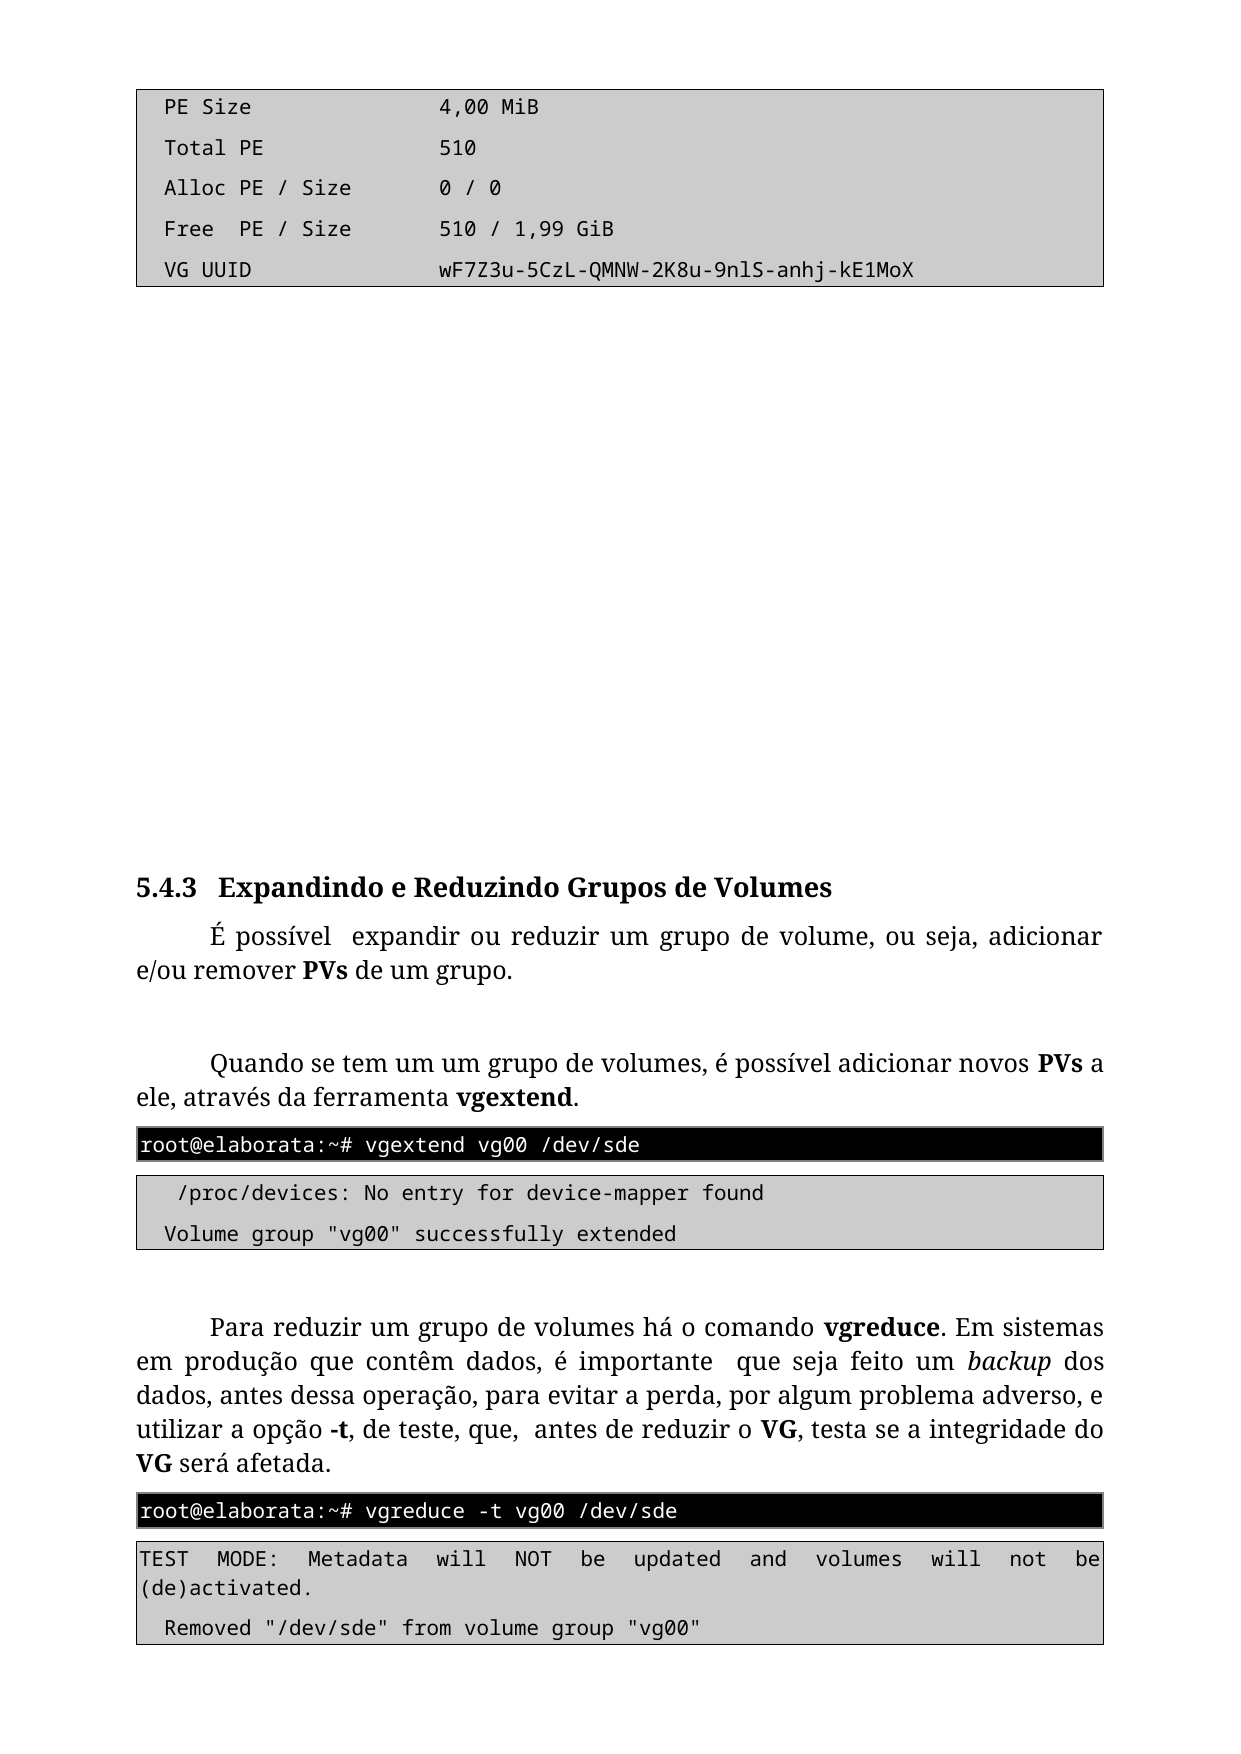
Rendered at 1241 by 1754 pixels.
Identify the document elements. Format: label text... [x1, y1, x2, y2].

text Total PE 510 [137, 129, 1103, 161]
text Quando se tem um um grupo de volumes, é possível adicionar novos PVs a ele, através da ferramenta vgextend. [136, 1045, 1104, 1113]
subtitle Expandindo e Reduzindo Grupos de Volumes [136, 869, 1104, 906]
text /proc/devices: No entry for device-mapper found [137, 1176, 1103, 1206]
text É possível expandir ou reduzir um grupo de volume, ou seja, adicionar e/ou remover PVs de um grupo. [136, 918, 1104, 986]
text root@elaborata:~# vgreduce -t vg00 /dev/sde [138, 1494, 1102, 1527]
text PE Size 4,00 MiB [137, 90, 1103, 120]
text Alloc PE / Size 0 / 0 [137, 170, 1103, 202]
text VG UUID wF7Z3u-5CzL-QMNW-2K8u-9nlS-anhj-kE1MoX [137, 252, 1103, 286]
text Para reduzir um grupo de volumes há o comando vgreduce. Em sistemas em produção que contêm dados, é importante que seja feito um backup dos dados, antes dessa operação, para evitar a perda, por algum problema adverso, e utilizar a opção -t, de teste, que, antes de reduzir o VG, testa se a integridade do VG será afetada. [136, 1309, 1104, 1479]
text Volume group "vg00" successfully extended [137, 1216, 1103, 1249]
text TEST MODE: Metadata will NOT be updated and volumes will not be (de)activated. [137, 1542, 1103, 1601]
text Free PE / Size 510 / 1,99 GiB [137, 211, 1103, 243]
text root@elaborata:~# vgextend vg00 /dev/sde [138, 1128, 1102, 1160]
text Removed "/dev/sde" from volume group "vg00" [137, 1610, 1103, 1644]
